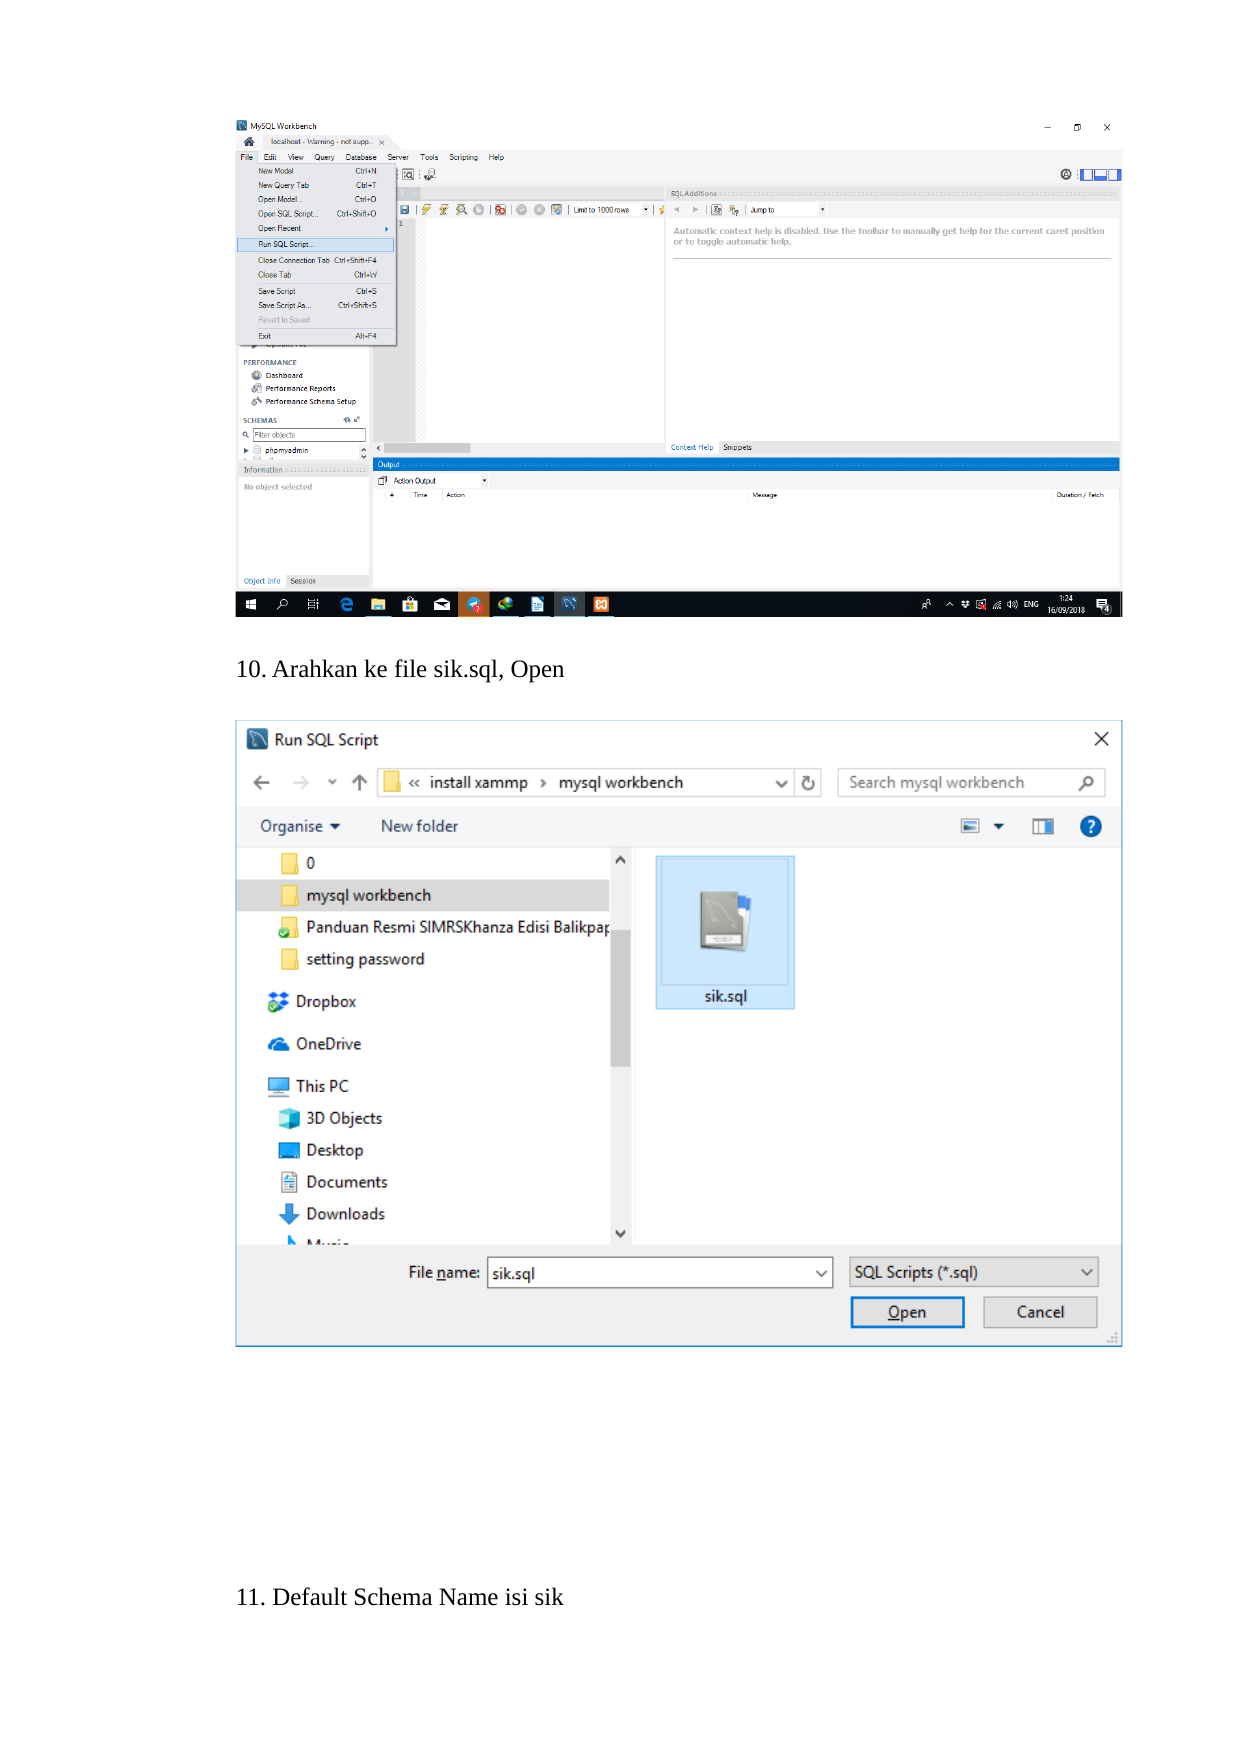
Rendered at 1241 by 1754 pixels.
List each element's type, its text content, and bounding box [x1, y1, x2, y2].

picture [235, 118, 1123, 617]
text 11. Default Schema Name isi sik [236, 1582, 1122, 1611]
picture [235, 720, 1123, 1347]
text 10. Arahkan ke file sik.sql, Open [236, 654, 1122, 683]
